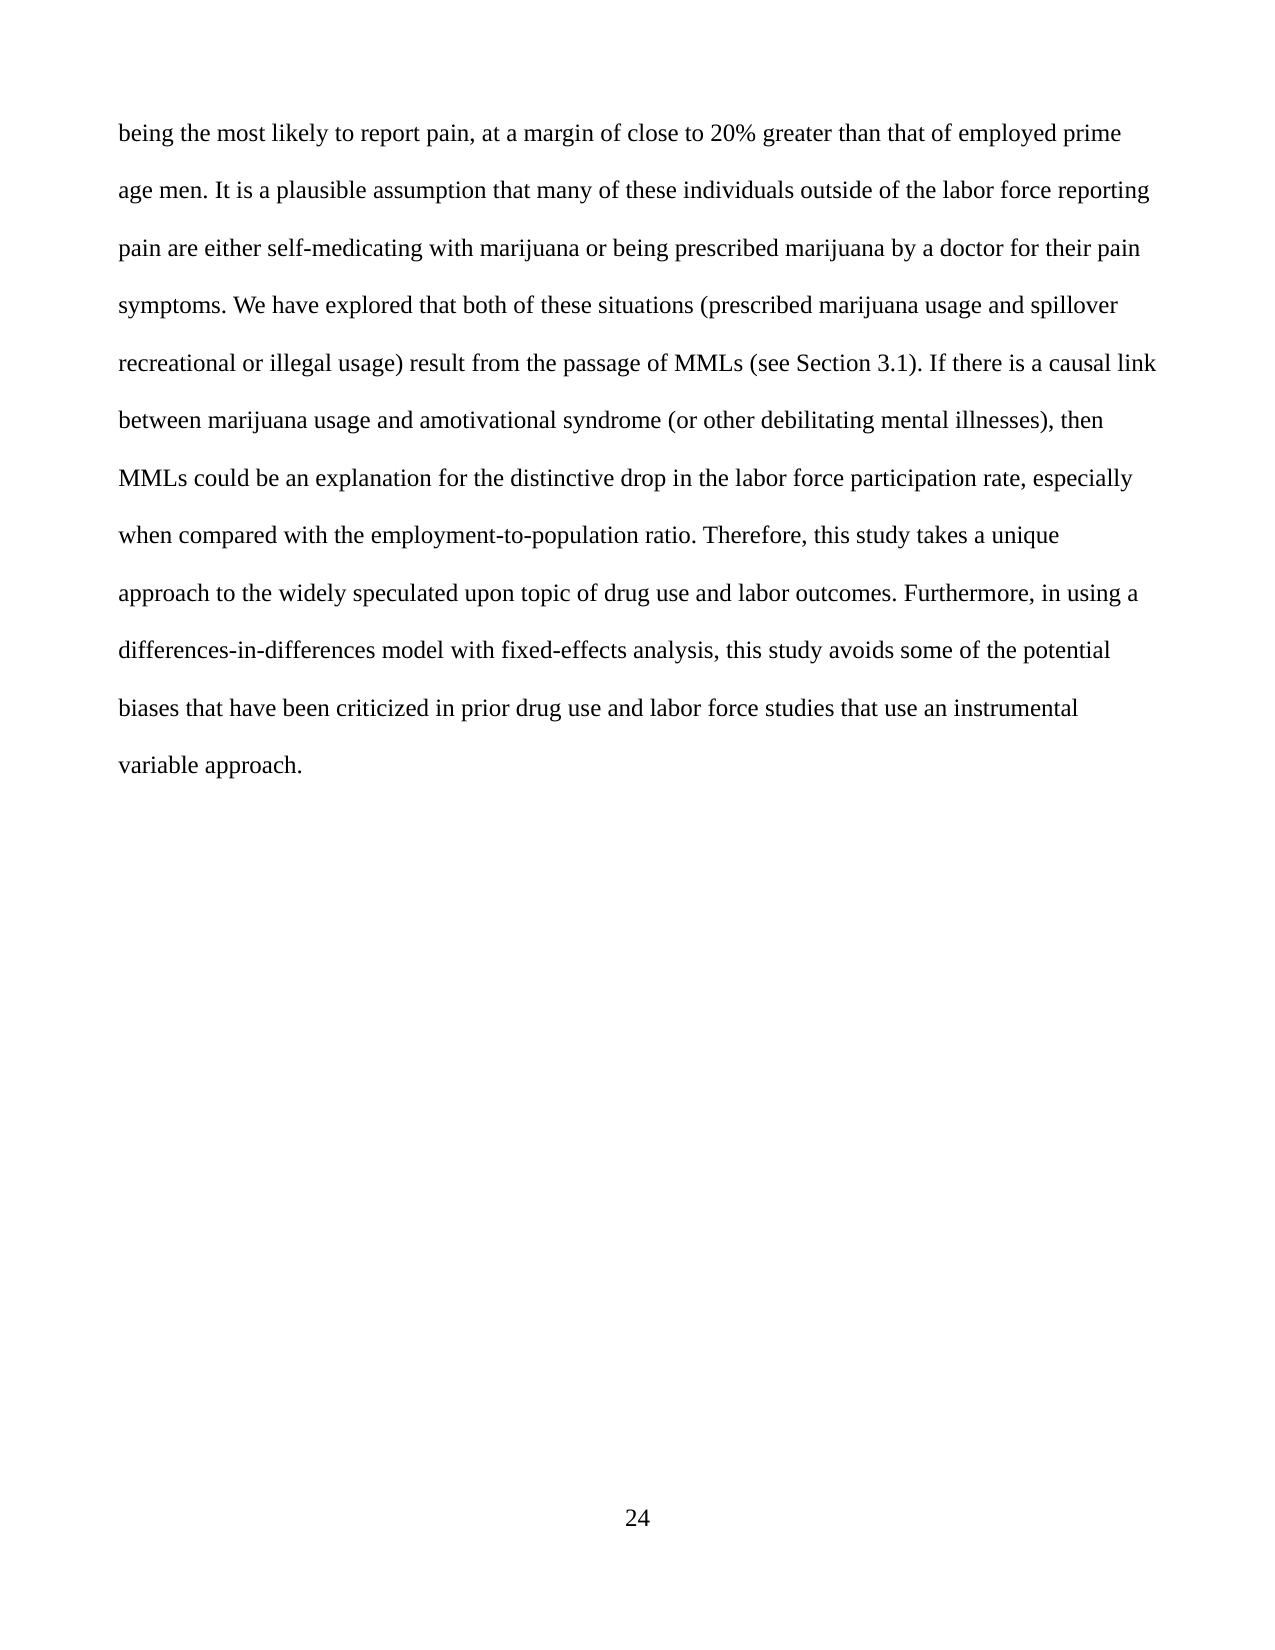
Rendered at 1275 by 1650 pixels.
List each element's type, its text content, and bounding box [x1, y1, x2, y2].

text being the most likely to report pain, at a margin of close to 20% greater than that of employed prime age men. It is a plausible assumption that many of these individuals outside of the labor force reporting pain are either self-medicating with marijuana or being prescribed marijuana by a doctor for their pain symptoms. We have explored that both of these situations (prescribed marijuana usage and spillover recreational or illegal usage) result from the passage of MMLs (see Section 3.1). If there is a causal link between marijuana usage and amotivational syndrome (or other debilitating mental illnesses), then MMLs could be an explanation for the distinctive drop in the labor force participation rate, especially when compared with the employment-to-population ratio. Therefore, this study takes a unique approach to the widely speculated upon topic of drug use and labor outcomes. Furthermore, in using a differences-in-differences model with fixed-effects analysis, this study avoids some of the potential biases that have been criticized in prior drug use and labor force studies that use an instrumental variable approach. [118, 118, 1157, 779]
